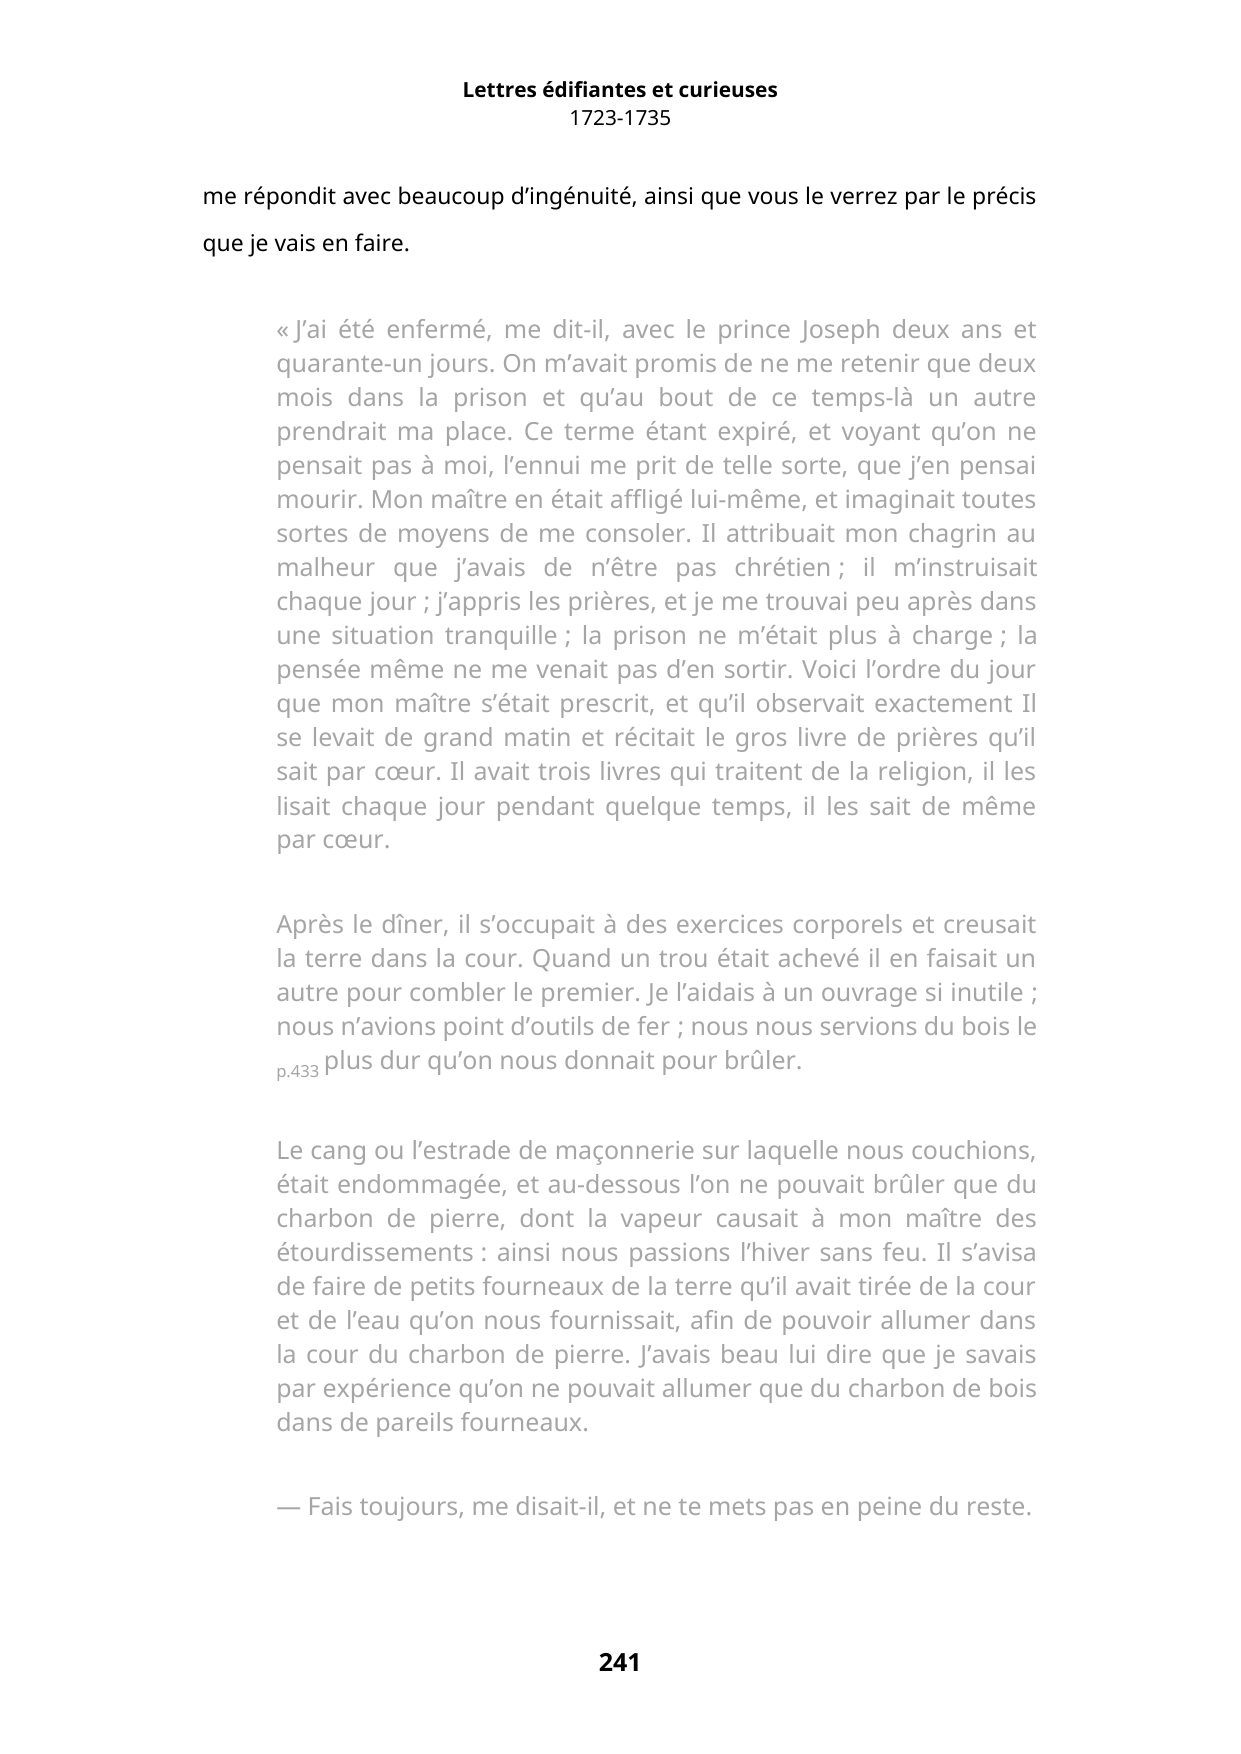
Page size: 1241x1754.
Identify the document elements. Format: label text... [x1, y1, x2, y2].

text « J’ai été enfermé, me dit-il, avec le prince Joseph deux ans et quarante-un jours. On m’avait promis de ne me retenir que deux mois dans la prison et qu’au bout de ce temps-là un autre prendrait ma place. Ce terme étant expiré, et voyant qu’on ne pensait pas à moi, l’ennui me prit de telle sorte, que j’en pensai mourir. Mon maître en était affligé lui-même, et imaginait toutes sortes de moyens de me consoler. Il attribuait mon chagrin au malheur que j’avais de n’être pas chrétien ; il m’instruisait chaque jour ; j’appris les prières, et je me trouvai peu après dans une situation tranquille ; la prison ne m’était plus à charge ; la pensée même ne me venait pas d’en sortir. Voici l’ordre du jour que mon maître s’était prescrit, et qu’il observait exactement Il se levait de grand matin et récitait le gros livre de prières qu’il sait par cœur. Il avait trois livres qui traitent de la religion, il les lisait chaque jour pendant quelque temps, il les sait de même par cœur. [276, 311, 1038, 856]
text — Fais toujours, me disait-il, et ne te mets pas en peine du reste. [276, 1489, 1038, 1523]
text Après le dîner, il s’occupait à des exercices corporels et creusait la terre dans la cour. Quand un trou était achevé il en faisait un autre pour combler le premier. Je l’aidais à un ouvrage si inutile ; nous n’avions point d’outils de fer ; nous nous servions du bois le p.433 plus dur qu’on nous donnait pour brûler. [276, 906, 1038, 1082]
text me répondit avec beaucoup d’ingénuité, ainsi que vous le verrez par le précis que je vais en faire. [202, 180, 1038, 258]
text Le cang ou l’estrade de maçonnerie sur laquelle nous couchions, était endommagée, et au-dessous l’on ne pouvait brûler que du charbon de pierre, dont la vapeur causait à mon maître des étourdissements : ainsi nous passions l’hiver sans feu. Il s’avisa de faire de petits fourneaux de la terre qu’il avait tirée de la cour et de l’eau qu’on nous fournissait, afin de pouvoir allumer dans la cour du charbon de pierre. J’avais beau lui dire que je savais par expérience qu’on ne pouvait allumer que du charbon de bois dans de pareils fourneaux. [276, 1132, 1038, 1439]
